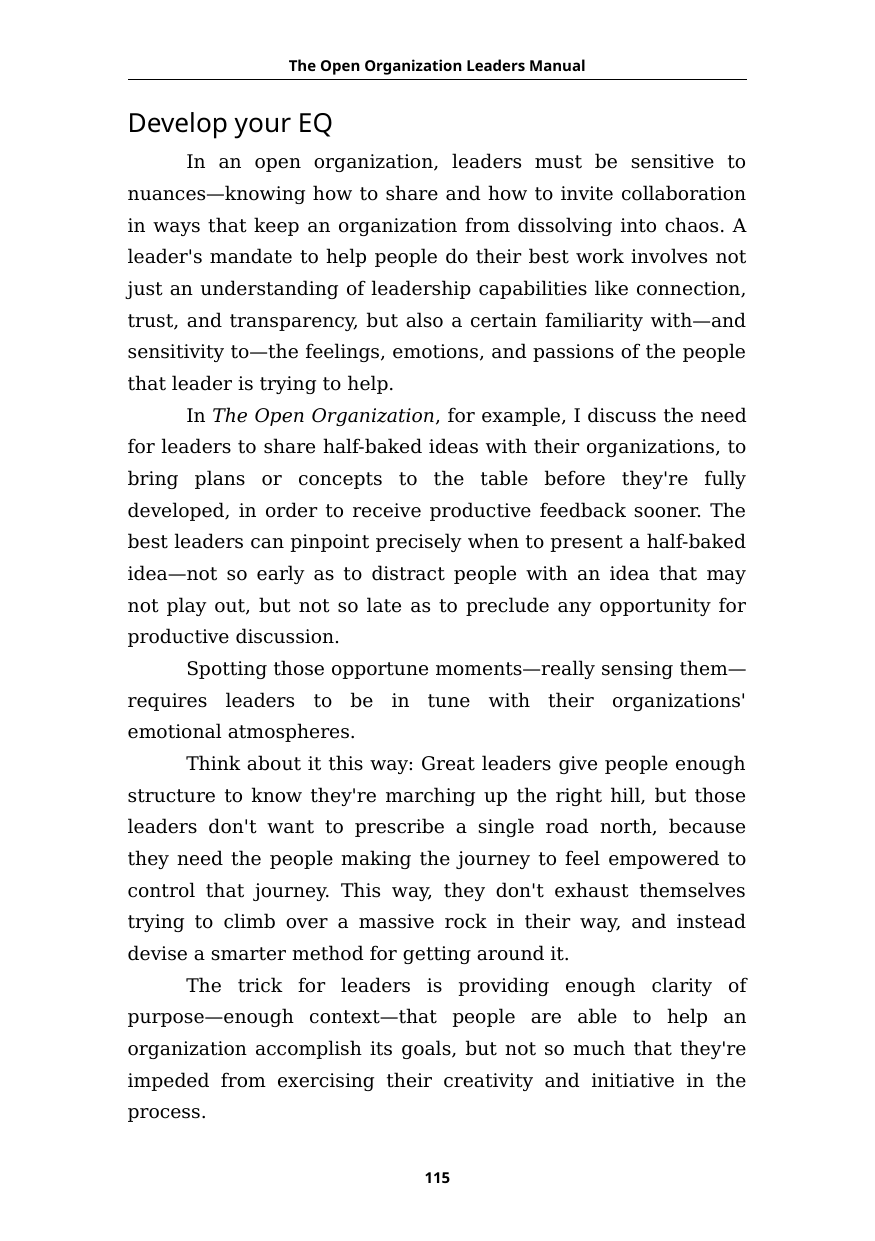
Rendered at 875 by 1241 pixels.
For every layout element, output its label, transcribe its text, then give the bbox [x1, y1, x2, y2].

text In an open organization, leaders must be sensitive to nuances—knowing how to share and how to invite collaboration in ways that keep an organization from dissolving into chaos. A leader's mandate to help people do their best work involves not just an understanding of leadership capabilities like connection, trust, and transparency, but also a certain familiarity with—and sensitivity to—the feelings, emotions, and passions of the people that leader is trying to help. [127, 152, 747, 395]
text Think about it this way: Great leaders give people enough structure to know they're marching up the right hill, but those leaders don't want to prescribe a single road north, because they need the people making the journey to feel empowered to control that journey. This way, they don't exhaust themselves trying to climb over a massive rock in their way, and instead devise a smarter method for getting around it. [127, 753, 747, 965]
subtitle Develop your EQ [127, 109, 747, 139]
text In The Open Organization, for example, I discuss the need for leaders to share half-baked ideas with their organizations, to bring plans or concepts to the table before they're fully developed, in order to receive productive feedback sooner. The best leaders can pinpoint precisely when to present a half-baked idea—not so early as to distract people with an idea that may not play out, but not so late as to preclude any opportunity for productive discussion. [127, 405, 747, 648]
text The trick for leaders is providing enough clarity of purpose—enough context—that people are able to help an organization accomplish its goals, but not so much that they're impeded from exercising their creativity and initiative in the process. [127, 975, 747, 1123]
text Spotting those opportune moments—really sensing them—requires leaders to be in tune with their organizations' emotional atmospheres. [127, 658, 747, 743]
